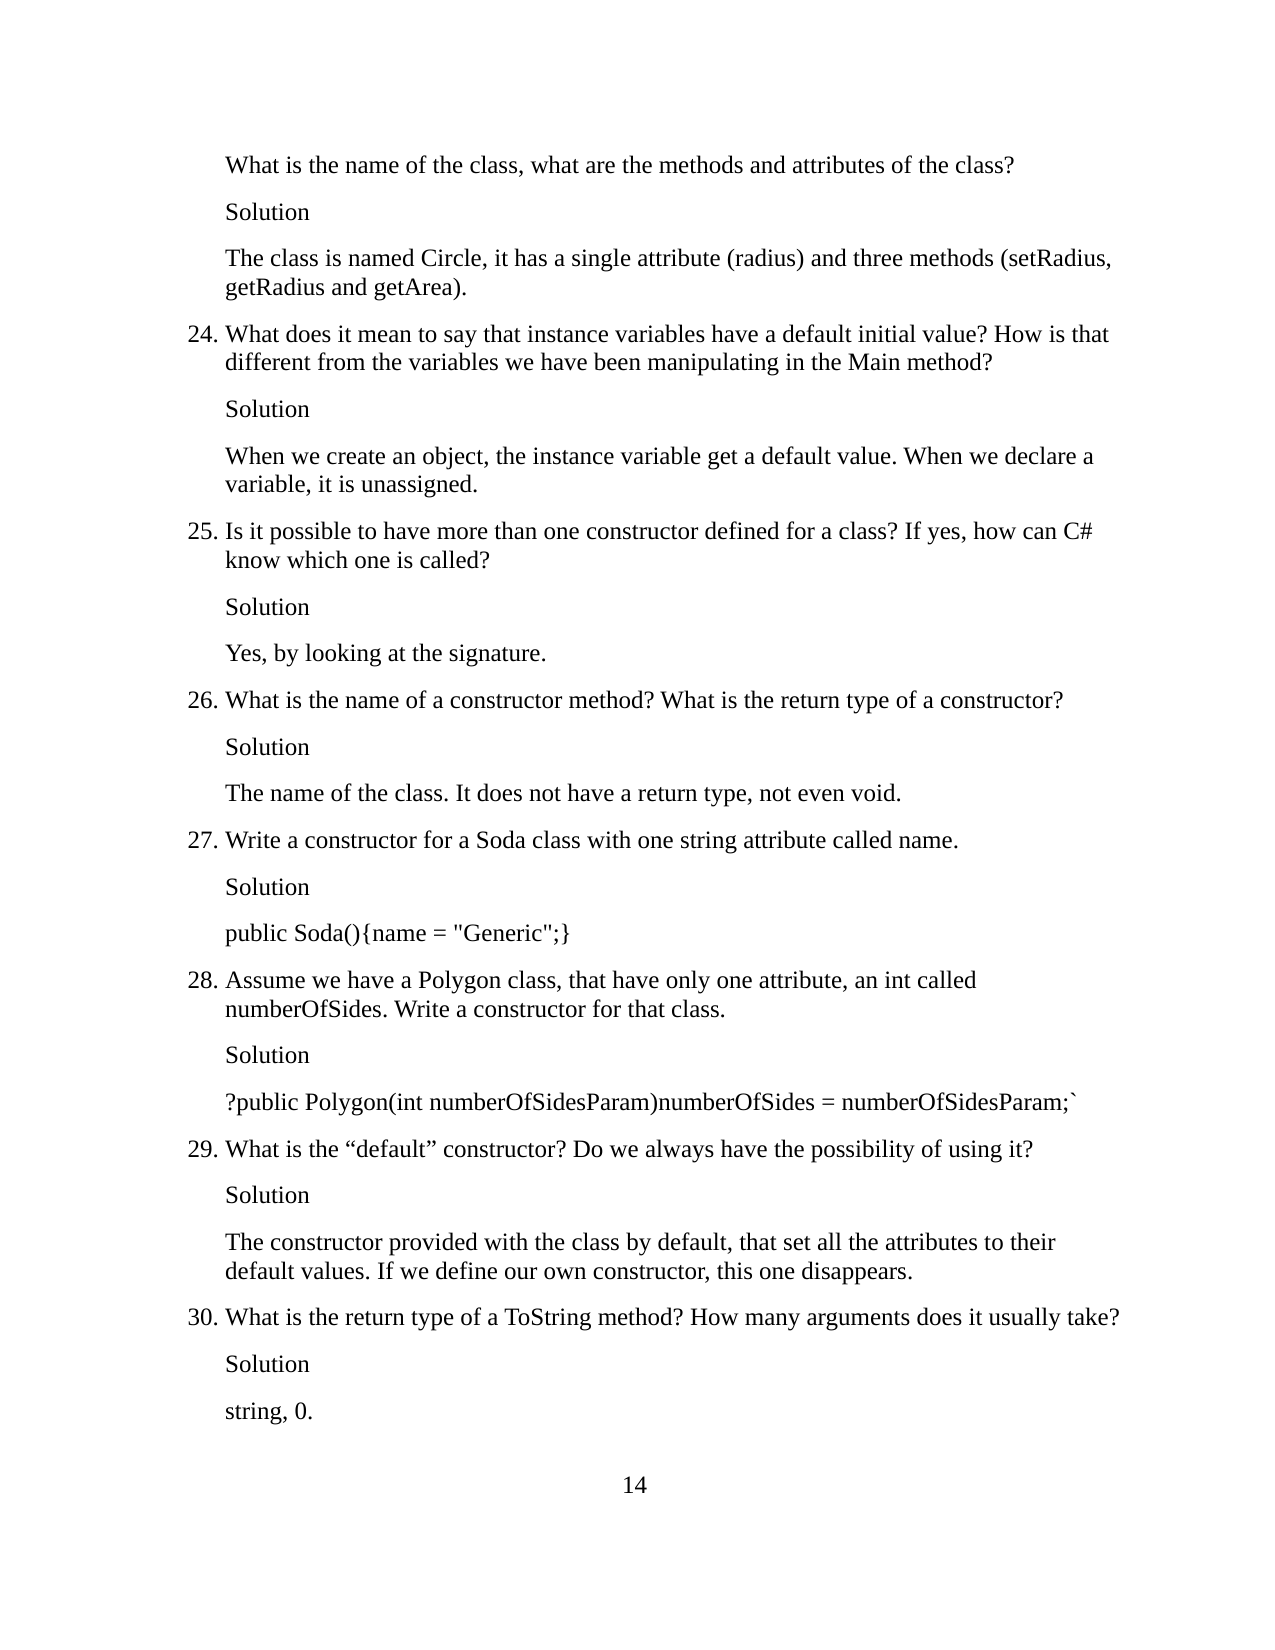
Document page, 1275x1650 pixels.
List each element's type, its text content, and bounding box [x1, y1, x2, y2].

list Write a constructor for a Soda class with one string attribute called name. [187, 825, 1125, 854]
list Solution [187, 732, 1125, 760]
list Solution [187, 1349, 1125, 1378]
list Solution [187, 394, 1125, 423]
list When we create an object, the instance variable get a default value. When we declare a variable, it is unassigned. [187, 441, 1125, 498]
list Solution [187, 197, 1125, 225]
list Solution [187, 872, 1125, 900]
list Solution [187, 1040, 1125, 1069]
list What is the return type of a ToString method? How many arguments does it usually take? [187, 1302, 1125, 1331]
list Solution [187, 592, 1125, 620]
list What is the name of a constructor method? What is the return type of a constructor? [187, 685, 1125, 714]
list The class is named Circle, it has a single attribute (radius) and three methods (setRadius, getRadius and getArea). [187, 243, 1125, 301]
list The name of the class. It does not have a return type, not even void. [187, 778, 1125, 807]
list Is it possible to have more than one constructor defined for a class? If yes, how can C# know which one is called? [187, 516, 1125, 574]
list Solution [187, 1180, 1125, 1209]
list public Soda(){name = "Generic";} [187, 918, 1125, 947]
list ?public Polygon(int numberOfSidesParam)numberOfSides = numberOfSidesParam;` [187, 1087, 1125, 1116]
list Yes, by looking at the signature. [187, 638, 1125, 667]
list Assume we have a Polygon class, that have only one attribute, an int called numberOfSides. Write a constructor for that class. [187, 965, 1125, 1022]
list What is the “default” constructor? Do we always have the possibility of using it? [187, 1134, 1125, 1162]
list The constructor provided with the class by default, that set all the attributes to their default values. If we define our own constructor, this one disappears. [187, 1227, 1125, 1284]
list What is the name of the class, what are the methods and attributes of the class? [187, 150, 1125, 179]
list What does it mean to say that instance variables have a default initial value? How is that different from the variables we have been manipulating in the Main method? [187, 319, 1125, 376]
list string, 0. [187, 1396, 1125, 1424]
